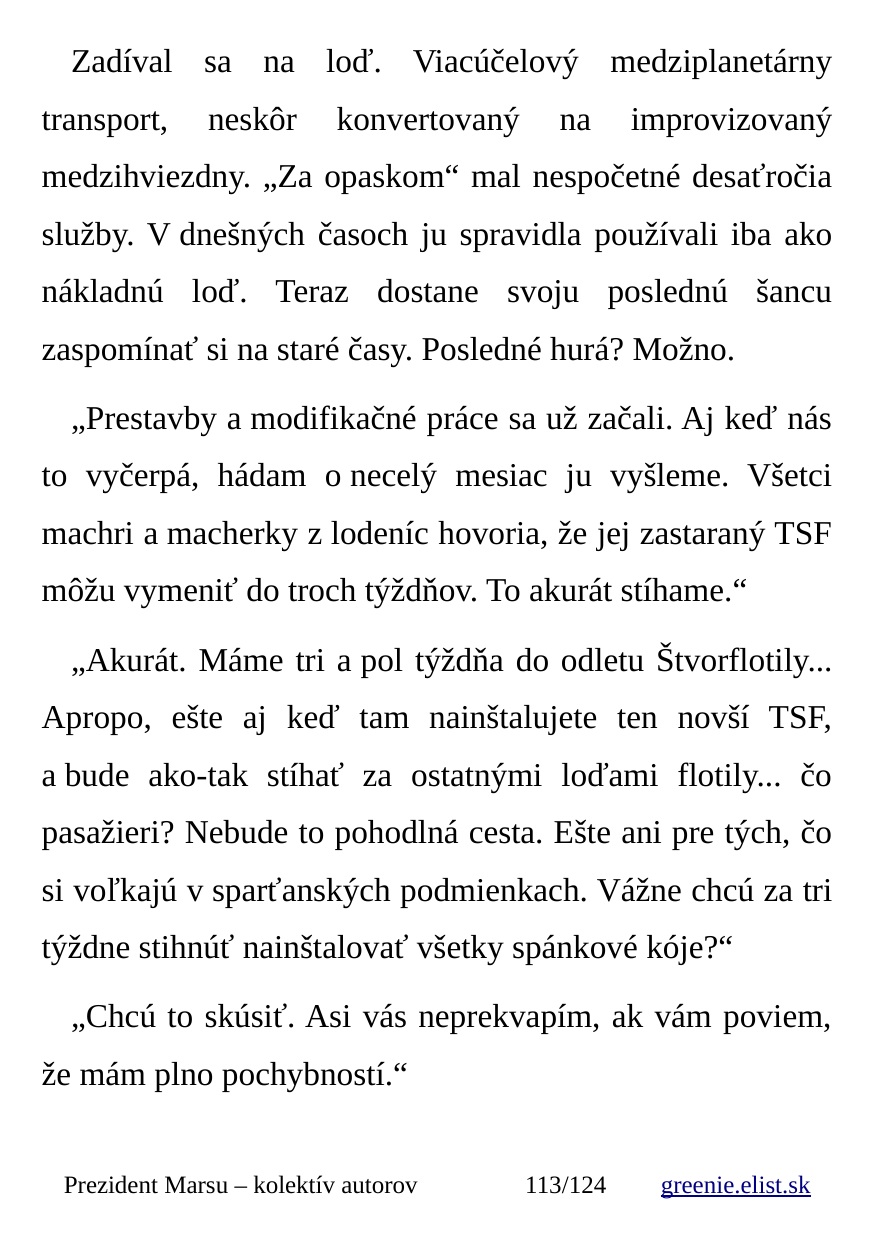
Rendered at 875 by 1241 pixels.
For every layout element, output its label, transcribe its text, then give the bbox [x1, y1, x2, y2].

text „Akurát. Máme tri a pol týždňa do odletu Štvorflotily... Apropo, ešte aj keď tam nainštalujete ten novší TSF, a bude ako-tak stíhať za ostatnými loďami flotily... čo pasažieri? Nebude to pohodlná cesta. Ešte ani pre tých, čo si voľkajú v sparťanských podmienkach. Vážne chcú za tri týždne stihnúť nainštalovať všetky spánkové kóje?“ [41, 640, 833, 966]
text Zadíval sa na loď. Viacúčelový medziplanetárny transport, neskôr konvertovaný na improvizovaný medzihviezdny. „Za opaskom“ mal nespočetné desaťročia služby. V dnešných časoch ju spravidla používali iba ako nákladnú loď. Teraz dostane svoju poslednú šancu zaspomínať si na staré časy. Posledné hurá? Možno. [41, 41, 833, 367]
text „Chcú to skúsiť. Asi vás neprekvapím, ak vám poviem, že mám plno pochybností.“ [41, 997, 833, 1092]
text „Prestavby a modifikačné práce sa už začali. Aj keď nás to vyčerpá, hádam o necelý mesiac ju vyšleme. Všetci machri a macherky z lodeníc hovoria, že jej zastaraný TSF môžu vymeniť do troch týždňov. To akurát stíhame.“ [41, 398, 833, 609]
